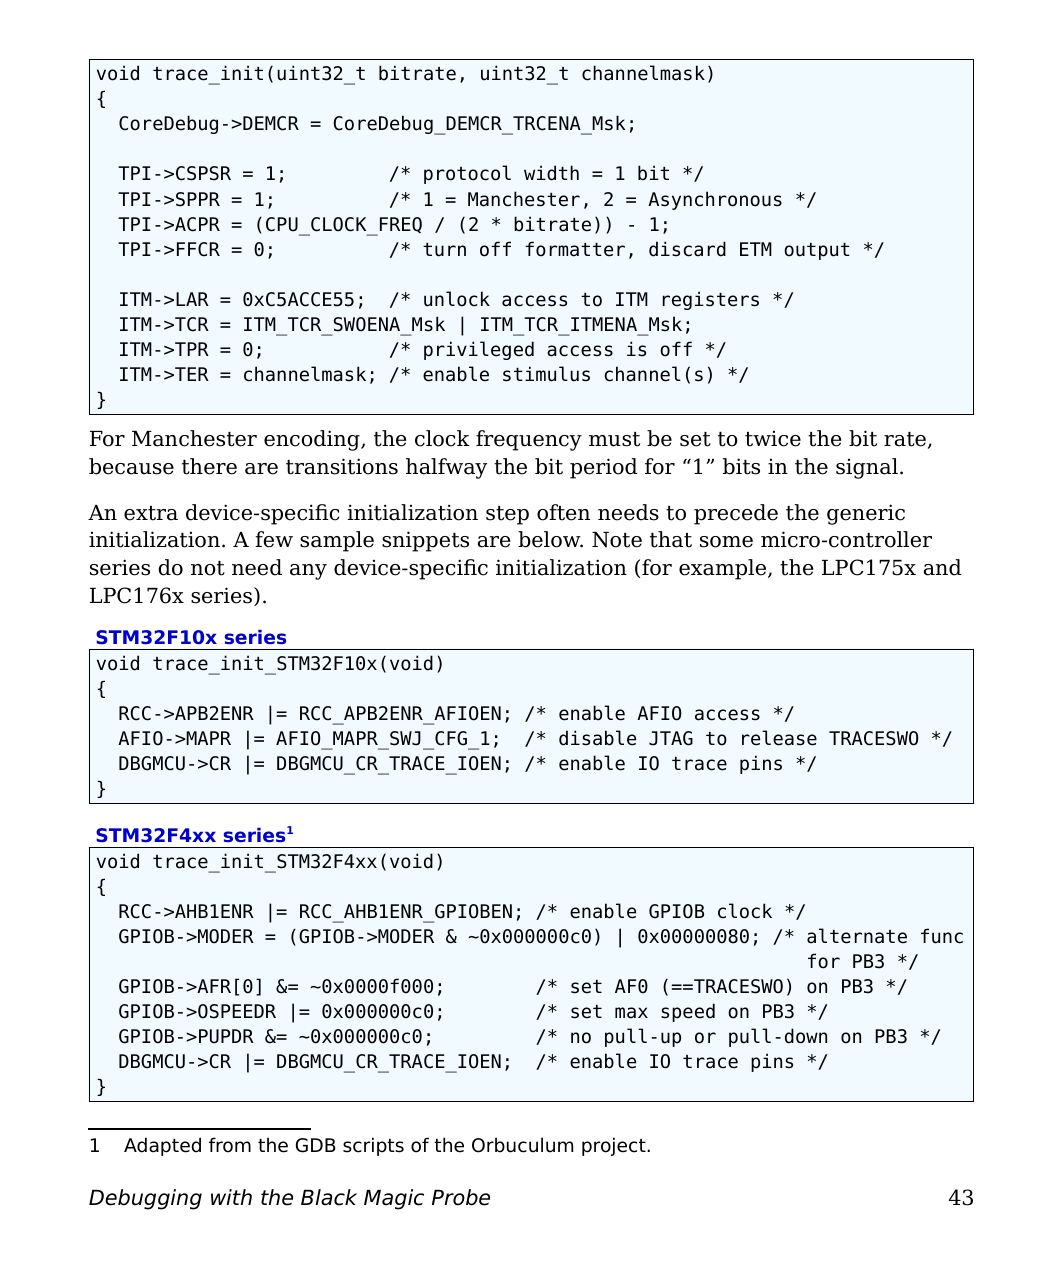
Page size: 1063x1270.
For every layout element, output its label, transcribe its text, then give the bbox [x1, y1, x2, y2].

text { [90, 872, 973, 897]
text TPI->FFCR = 0; /* turn off formatter, discard ETM output */ [90, 235, 973, 260]
text For Manchester encoding, the clock frequency must be set to twice the bit rate, because there are transitions halfway the bit period for “1” bits in the signal. [88, 427, 974, 479]
text ITM->TER = channelmask; /* enable stimulus channel(s) */ [90, 360, 973, 385]
text ITM->TCR = ITM_TCR_SWOENA_Msk | ITM_TCR_ITMENA_Msk; [90, 310, 973, 335]
text TPI->ACPR = (CPU_CLOCK_FREQ / (2 * bitrate)) - 1; [90, 210, 973, 235]
text GPIOB->PUPDR &= ~0x000000c0; /* no pull-up or pull-down on PB3 */ [90, 1022, 973, 1047]
text TPI->SPPR = 1; /* 1 = Manchester, 2 = Asynchronous */ [90, 184, 973, 210]
subtitle STM32F10x series [88, 627, 974, 648]
text TPI->CSPSR = 1; /* protocol width = 1 bit */ [90, 159, 973, 184]
text } [90, 774, 973, 803]
text void trace_init(uint32_t bitrate, uint32_t channelmask) [90, 60, 973, 84]
text CoreDebug->DEMCR = CoreDebug_DEMCR_TRCENA_Msk; [90, 109, 973, 134]
text { [90, 674, 973, 699]
text void trace_init_STM32F4xx(void) [90, 848, 973, 872]
text GPIOB->MODER = (GPIOB->MODER & ~0x000000c0) | 0x00000080; /* alternate func for PB3 */ [90, 922, 973, 972]
text GPIOB->AFR[0] &= ~0x0000f000; /* set AF0 (==TRACESWO) on PB3 */ [90, 972, 973, 997]
text } [90, 385, 973, 414]
text Adapted from the GDB scripts of the Orbuculum project. [88, 1135, 974, 1157]
text An extra device-specific initialization step often needs to precede the generic initialization. A few sample snippets are below. Note that some micro-controller series do not need any device-specific initialization (for example, the LPC175x and LPC176x series). [88, 501, 974, 608]
text { [90, 84, 973, 109]
text RCC->AHB1ENR |= RCC_AHB1ENR_GPIOBEN; /* enable GPIOB clock */ [90, 897, 973, 922]
subtitle STM32F4xx series [88, 825, 974, 847]
text } [90, 1073, 973, 1101]
text DBGMCU->CR |= DBGMCU_CR_TRACE_IOEN; /* enable IO trace pins */ [90, 1047, 973, 1073]
text ITM->TPR = 0; /* privileged access is off */ [90, 335, 973, 360]
text void trace_init_STM32F10x(void) [90, 650, 973, 674]
text RCC->APB2ENR |= RCC_APB2ENR_AFIOEN; /* enable AFIO access */ [90, 699, 973, 724]
text AFIO->MAPR |= AFIO_MAPR_SWJ_CFG_1; /* disable JTAG to release TRACESWO */ [90, 724, 973, 749]
text DBGMCU->CR |= DBGMCU_CR_TRACE_IOEN; /* enable IO trace pins */ [90, 749, 973, 774]
text ITM->LAR = 0xC5ACCE55; /* unlock access to ITM registers */ [90, 285, 973, 310]
text GPIOB->OSPEEDR |= 0x000000c0; /* set max speed on PB3 */ [90, 997, 973, 1022]
